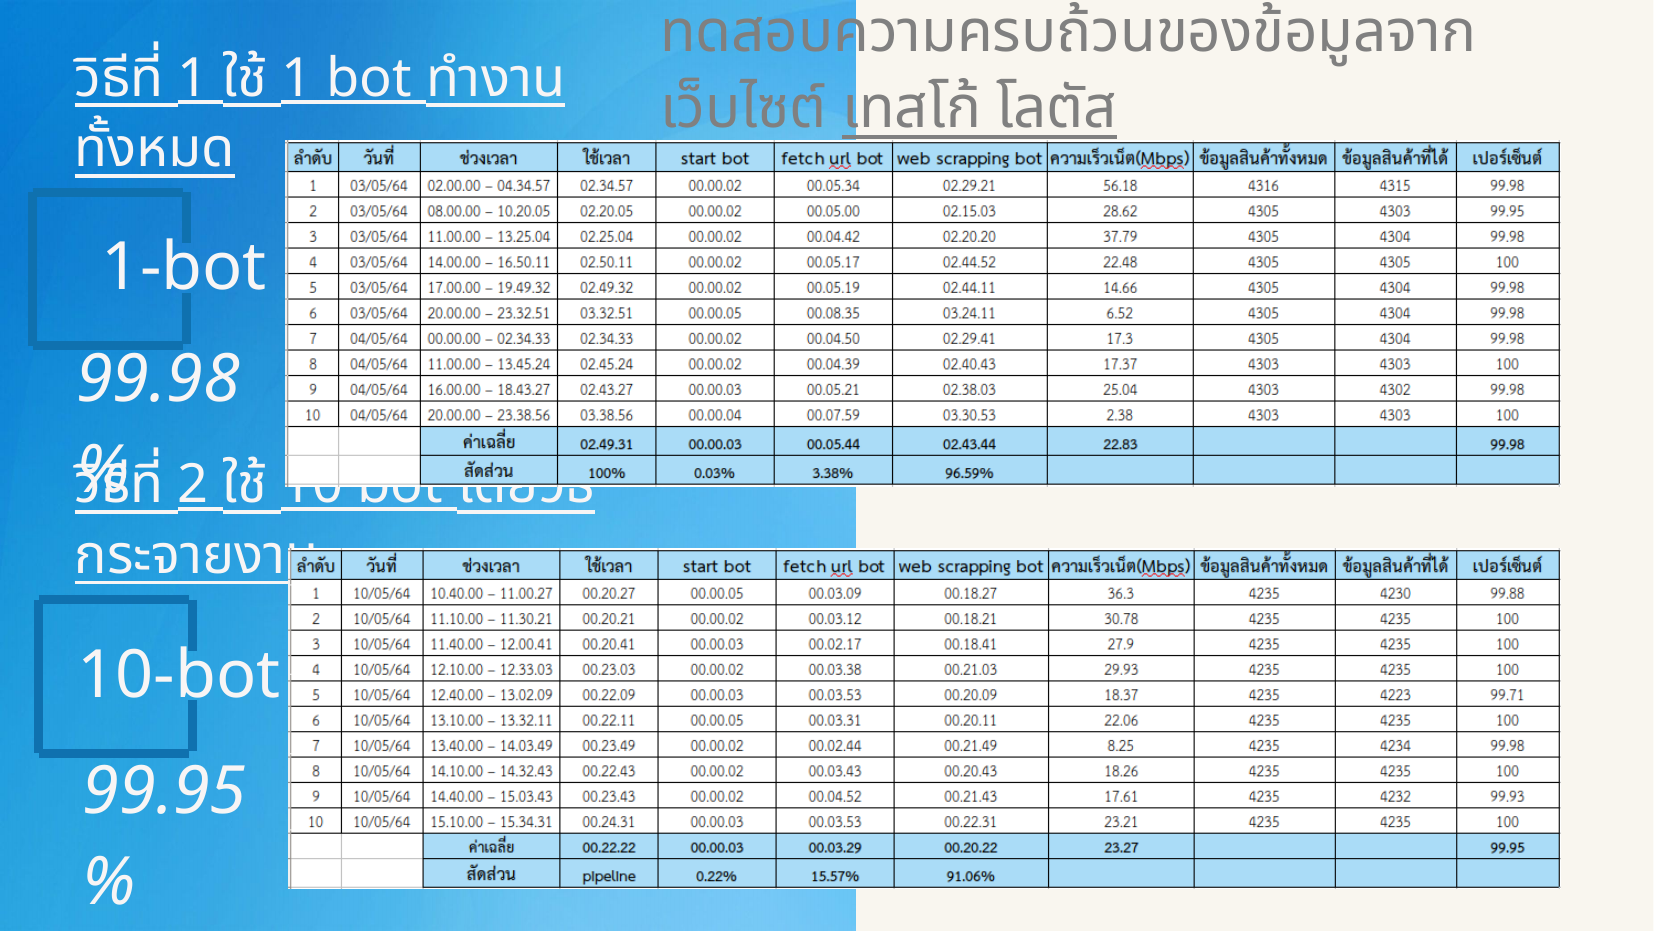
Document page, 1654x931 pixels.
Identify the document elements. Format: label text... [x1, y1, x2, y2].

title 10-bot [77, 593, 288, 750]
title 99.98% [75, 375, 285, 454]
title วิธีที่ 2 ใช้ 10 bot โดยวิธีกระจายงาน [74, 454, 676, 586]
title 1-bot [101, 185, 285, 342]
title วิธีที่ 1 ใช้ 1 bot ทำงานทั้งหมด [74, 77, 567, 151]
title ทดสอบความครบถ้วนของข้อมูลจากเว็บไซต์ เทสโก้ โลตัส [660, 0, 1636, 156]
title 99.95% [82, 793, 288, 874]
picture [0, 0, 1654, 931]
